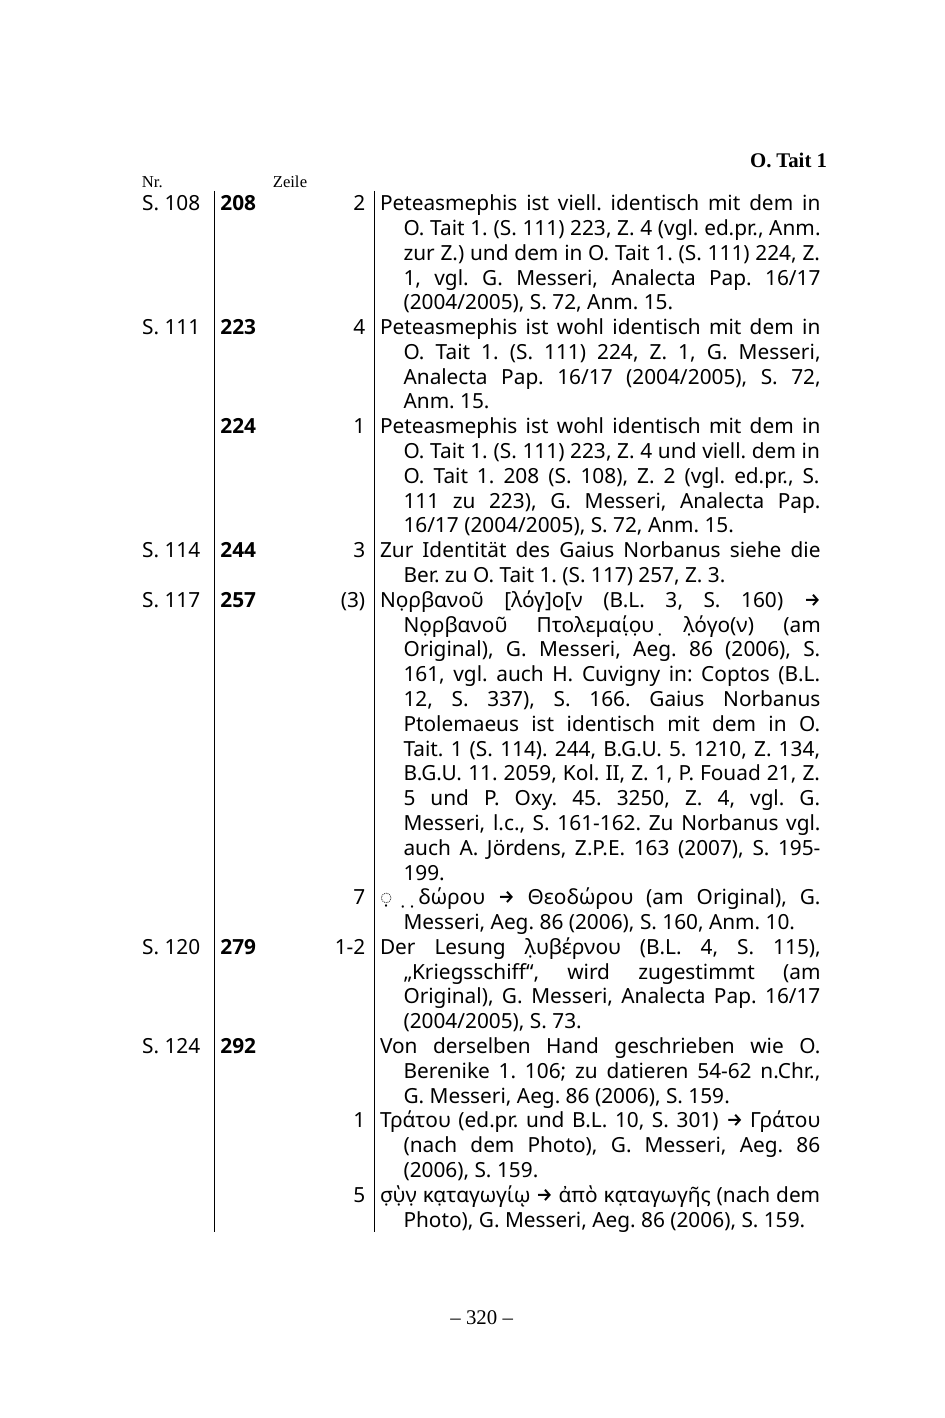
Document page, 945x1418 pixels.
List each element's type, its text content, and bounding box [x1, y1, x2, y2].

table_cell Νο̣ρβανοῦ [λόγ]ο[ν (B.L. 3, S. 160) → Νο̣ρβανοῦ Πτολεμαί̣ο̣υ̣ λ̣όγο(ν) (am Original), G. Messeri, Aeg. 86 (2006), S. 161, vgl. auch H. Cuvigny in: Coptos (B.L. 12, S. 337), S. 166. Gaius Norbanus Ptolemaeus ist identisch mit dem in O. Tait. 1 (S. 114). 244, B.G.U. 5. 1210, Z. 134, B.G.U. 11. 2059, Kol. II, Z. 1, P. Fouad 21, Z. 5 und P. Oxy. 45. 3250, Z. 4, vgl. G. Messeri, l.c., S. 161-162. Zu Norbanus vgl. auch A. Jördens, Z.P.E. 163 (2007), S. 195-199. [375, 588, 827, 885]
table_cell [215, 1183, 319, 1232]
table_cell Der Lesung λ̣υβέρνου (B.L. 4, S. 115), „Kriegsschiff“, wird zugestimmt (am Original), G. Messeri, Analecta Pap. 16/17 (2004/2005), S. 73. [375, 935, 827, 1034]
table_cell 244 [215, 538, 319, 587]
table_cell S. 111 [136, 315, 214, 414]
table_cell 208 [215, 191, 319, 315]
table_cell [136, 1183, 214, 1232]
table_cell [215, 885, 319, 934]
table_cell S. 108 [136, 191, 214, 315]
table_cell 3 [319, 538, 374, 587]
table_cell S. 124 [136, 1034, 214, 1108]
table_cell 1 [319, 1108, 374, 1182]
table_cell 7 [319, 885, 374, 934]
table_cell 292 [215, 1034, 374, 1108]
table_cell S. 117 [136, 588, 214, 885]
table_cell Peteasmephis ist wohl identisch mit dem in O. Tait 1. (S. 111) 223, Z. 4 und viell. dem in O. Tait 1. 208 (S. 108), Z. 2 (vgl. ed.pr., S. 111 zu 223), G. Messeri, Analecta Pap. 16/17 (2004/2005), S. 72, Anm. 15. [375, 414, 827, 538]
table_cell ̣ ̣ ̣δώρου → Θεοδώρου (am Original), G. Messeri, Aeg. 86 (2006), S. 160, Anm. 10. [375, 885, 827, 934]
table_cell Zur Identität des Gaius Norbanus siehe die Ber. zu O. Tait 1. (S. 117) 257, Z. 3. [375, 538, 827, 587]
table_cell σ̣ὺ̣ν̣ κα̣ταγωγίῳ → ἀπὸ κα̣ταγωγῆς (nach dem Photo), G. Messeri, Aeg. 86 (2006), S. 159. [375, 1183, 827, 1232]
table_cell 223 [215, 315, 319, 414]
table_cell 5 [319, 1183, 374, 1232]
table_cell S. 120 [136, 935, 214, 1034]
table_cell Von derselben Hand geschrieben wie O. Berenike 1. 106; zu datieren 54-62 n.Chr., G. Messeri, Aeg. 86 (2006), S. 159. [375, 1034, 827, 1108]
table_cell 257 [215, 588, 319, 885]
table_cell 1 [319, 414, 374, 538]
table_cell 224 [215, 414, 319, 538]
table_cell Peteasmephis ist wohl identisch mit dem in O. Tait 1. (S. 111) 224, Z. 1, G. Messeri, Analecta Pap. 16/17 (2004/2005), S. 72, Anm. 15. [375, 315, 827, 414]
table_cell (3) [319, 588, 374, 885]
table_cell Peteasmephis ist viell. identisch mit dem in O. Tait 1. (S. 111) 223, Z. 4 (vgl. ed.pr., Anm. zur Z.) und dem in O. Tait 1. (S. 111) 224, Z. 1, vgl. G. Messeri, Analecta Pap. 16/17 (2004/2005), S. 72, Anm. 15. [375, 191, 827, 315]
table_cell 279 [215, 935, 319, 1034]
table_cell [215, 1108, 319, 1182]
table_cell 4 [319, 315, 374, 414]
table_cell [136, 1108, 214, 1182]
table_cell [136, 414, 214, 538]
table_cell [136, 885, 214, 934]
table_cell Τράτου (ed.pr. und B.L. 10, S. 301) → Γράτου (nach dem Photo), G. Messeri, Aeg. 86 (2006), S. 159. [375, 1108, 827, 1182]
table_cell 2 [319, 191, 374, 315]
table_cell S. 114 [136, 538, 214, 587]
table_cell 1-2 [319, 935, 374, 1034]
